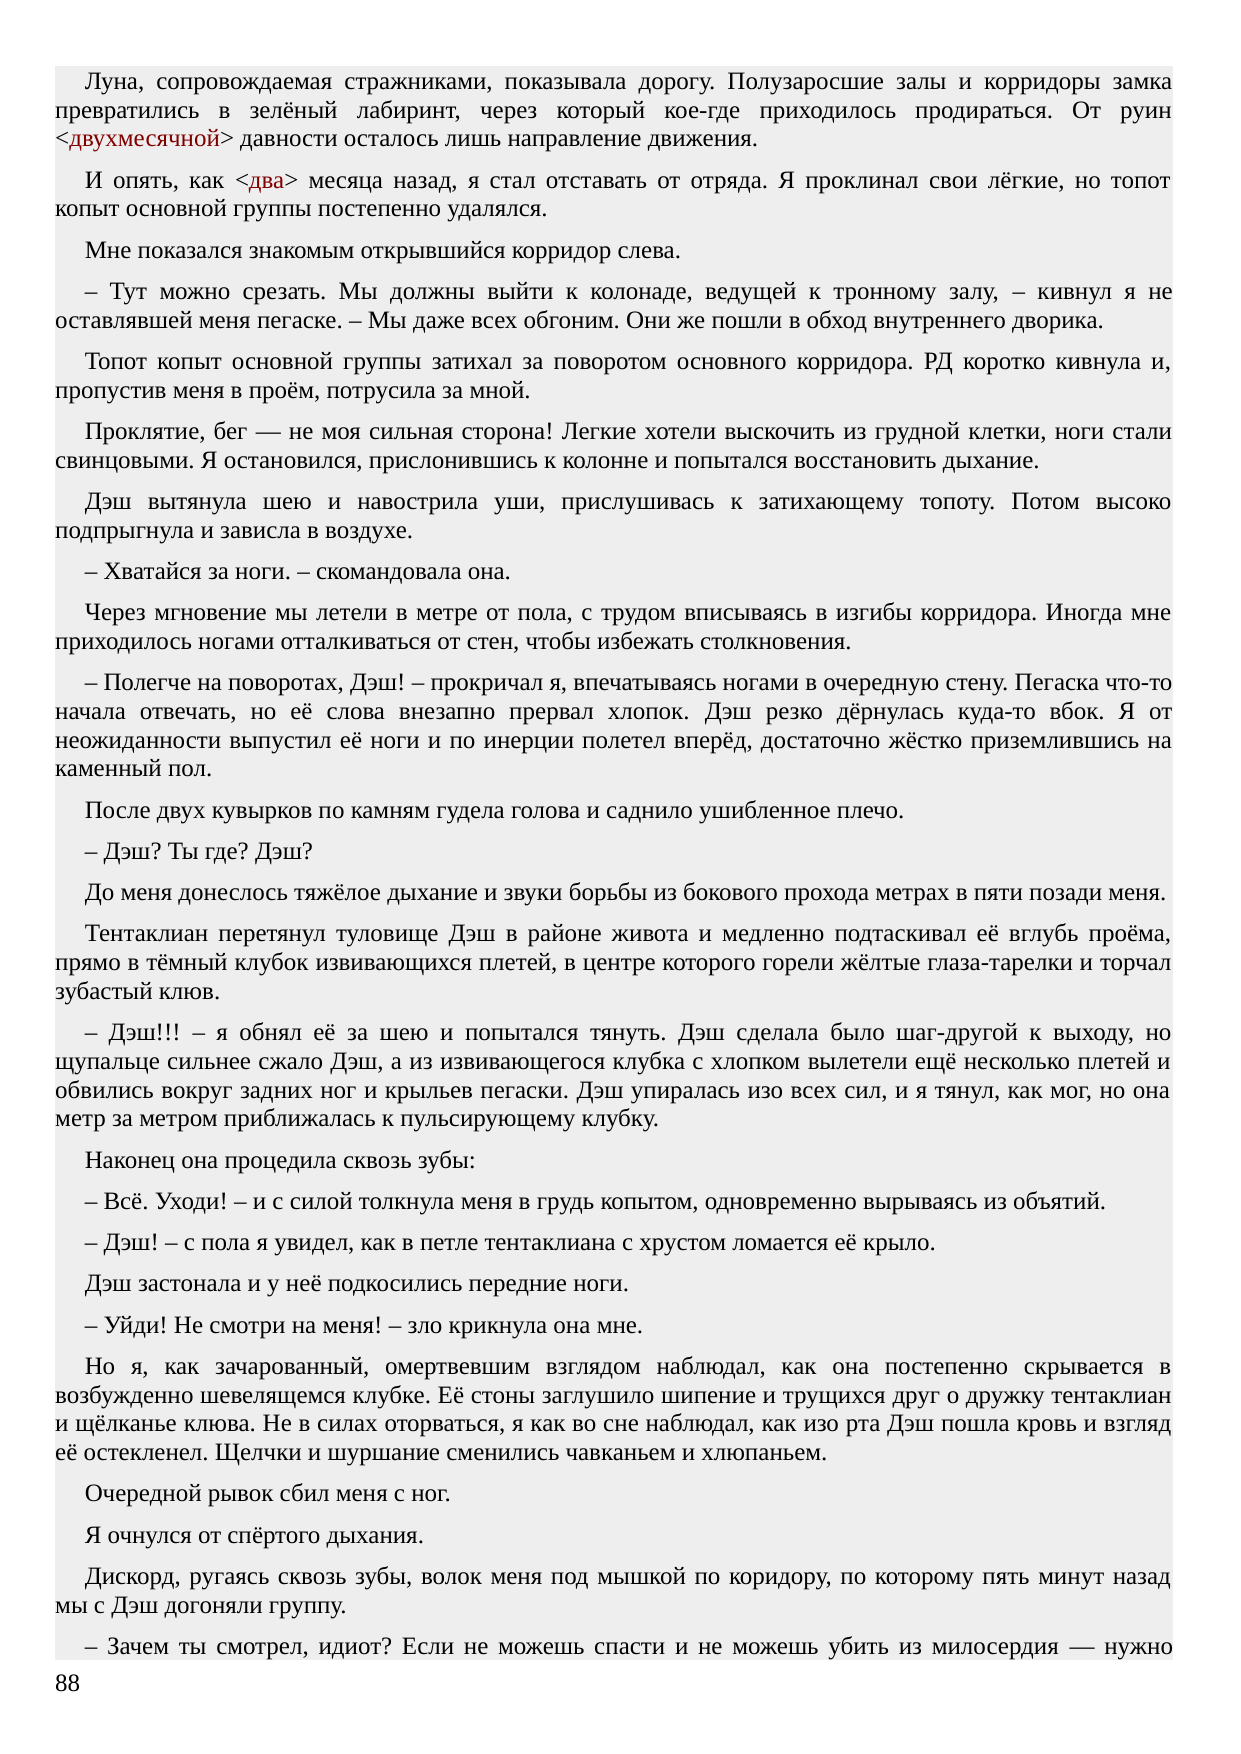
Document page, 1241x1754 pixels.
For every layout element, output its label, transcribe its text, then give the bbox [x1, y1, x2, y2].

text – Тут можно срезать. Мы должны выйти к колонаде, ведущей к тронному залу, – кивнул я не оставлявшей меня пегаске. – Мы даже всех обгоним. Они же пошли в обход внутреннего дворика. [55, 276, 1173, 333]
text Но я, как зачарованный, омертвевшим взглядом наблюдал, как она постепенно скрывается в возбужденно шевелящемся клубке. Её стоны заглушило шипение и трущихся друг о дружку тентаклиан и щёлканье клюва. Не в силах оторваться, я как во сне наблюдал, как изо рта Дэш пошла кровь и взгляд её остекленел. Щелчки и шуршание сменились чавканьем и хлюпаньем. [55, 1351, 1173, 1466]
text – Полегче на поворотах, Дэш! – прокричал я, впечатываясь ногами в очередную стену. Пегаска что-то начала отвечать, но её слова внезапно прервал хлопок. Дэш резко дёрнулась куда-то вбок. Я от неожиданности выпустил её ноги и по инерции полетел вперёд, достаточно жёстко приземлившись на каменный пол. [55, 667, 1173, 782]
text Луна, сопровождаемая стражниками, показывала дорогу. Полузаросшие залы и корридоры замка превратились в зелёный лабиринт, через который кое-где приходилось продираться. От руин <двухмесячной> давности осталось лишь направление движения. [55, 66, 1173, 152]
text Через мгновение мы летели в метре от пола, с трудом вписываясь в изгибы корридора. Иногда мне приходилось ногами отталкиваться от стен, чтобы избежать столкновения. [55, 597, 1173, 655]
text Дэш застонала и у неё подкосились передние ноги. [55, 1268, 1173, 1297]
text – Дэш? Ты где? Дэш? [55, 836, 1173, 865]
text Очередной рывок сбил меня с ног. [55, 1478, 1173, 1507]
text Дэш вытянула шею и навострила уши, прислушивась к затихающему топоту. Потом высоко подпрыгнула и зависла в воздухе. [55, 486, 1173, 543]
text После двух кувырков по камням гудела голова и саднило ушибленное плечо. [55, 795, 1173, 823]
text – Дэш!!! – я обнял её за шею и попытался тянуть. Дэш сделала было шаг-другой к выходу, но щупальце сильнее сжало Дэш, а из извивающегося клубка с хлопком вылетели ещё несколько плетей и обвились вокруг задних ног и крыльев пегаски. Дэш упиралась изо всех сил, и я тянул, как мог, но она метр за метром приближалась к пульсирующему клубку. [55, 1017, 1173, 1132]
text – Дэш! – с пола я увидел, как в петле тентаклиана с хрустом ломается её крыло. [55, 1227, 1173, 1256]
text Проклятие, бег — не моя сильная сторона! Легкие хотели выскочить из грудной клетки, ноги стали свинцовыми. Я остановился, прислонившись к колонне и попытался восстановить дыхание. [55, 416, 1173, 473]
text – Всё. Уходи! – и с силой толкнула меня в грудь копытом, одновременно вырываясь из объятий. [55, 1186, 1173, 1215]
text До меня донеслось тяжёлое дыхание и звуки борьбы из бокового прохода метрах в пяти позади меня. [55, 877, 1173, 906]
text Дискорд, ругаясь сквозь зубы, волок меня под мышкой по коридору, по которому пять минут назад мы с Дэш догоняли группу. [55, 1561, 1173, 1618]
text Я очнулся от спёртого дыхания. [55, 1520, 1173, 1548]
text Тентаклиан перетянул туловище Дэш в районе живота и медленно подтаскивал её вглубь проёма, прямо в тёмный клубок извивающихся плетей, в центре которого горели жёлтые глаза-тарелки и торчал зубастый клюв. [55, 918, 1173, 1005]
text – Зачем ты смотрел, идиот? Если не можешь спасти и не можешь убить из милосердия — нужно [55, 1631, 1173, 1660]
text Наконец она процедила сквозь зубы: [55, 1145, 1173, 1173]
text Мне показался знакомым открывшийся корридор слева. [55, 235, 1173, 263]
text – Уйди! Не смотри на меня! – зло крикнула она мне. [55, 1310, 1173, 1338]
text Топот копыт основной группы затихал за поворотом основного корридора. РД коротко кивнула и, пропустив меня в проём, потрусила за мной. [55, 346, 1173, 403]
text – Хватайся за ноги. – скомандовала она. [55, 556, 1173, 585]
text И опять, как <два> месяца назад, я стал отставать от отряда. Я проклинал свои лёгкие, но топот копыт основной группы постепенно удалялся. [55, 165, 1173, 222]
